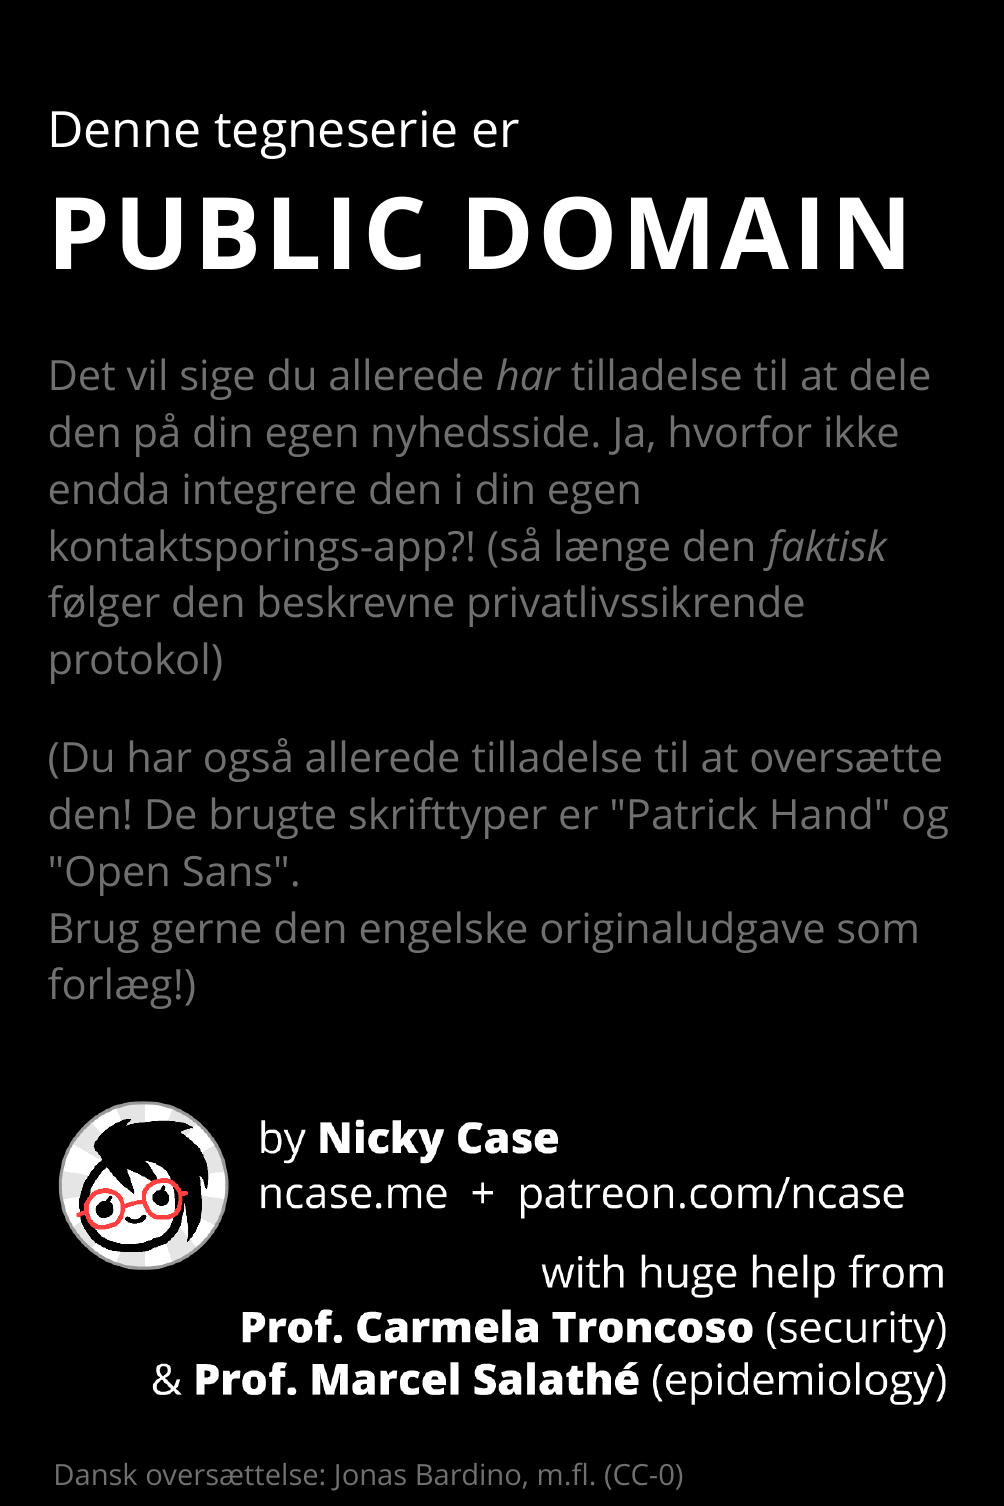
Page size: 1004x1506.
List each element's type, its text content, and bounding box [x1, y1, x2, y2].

text Det vil sige du allerede har tilladelse til at dele den på din egen nyhedsside. Ja, hvorfor ikke endda integrere den i din egen kontaktsporings-app?! (så længe den faktisk følger den beskrevne privatlivssikrende protokol) [47, 346, 957, 687]
text (Du har også allerede tilladelse til at oversætte den! De brugte skrifttyper er "Patrick Hand" og "Open Sans". Brug gerne den engelske originaludgave som forlæg!) [47, 728, 957, 1012]
picture [0, 1384, 1004, 1421]
text Denne tegneserie er PUBLIC DOMAIN [47, 94, 957, 299]
